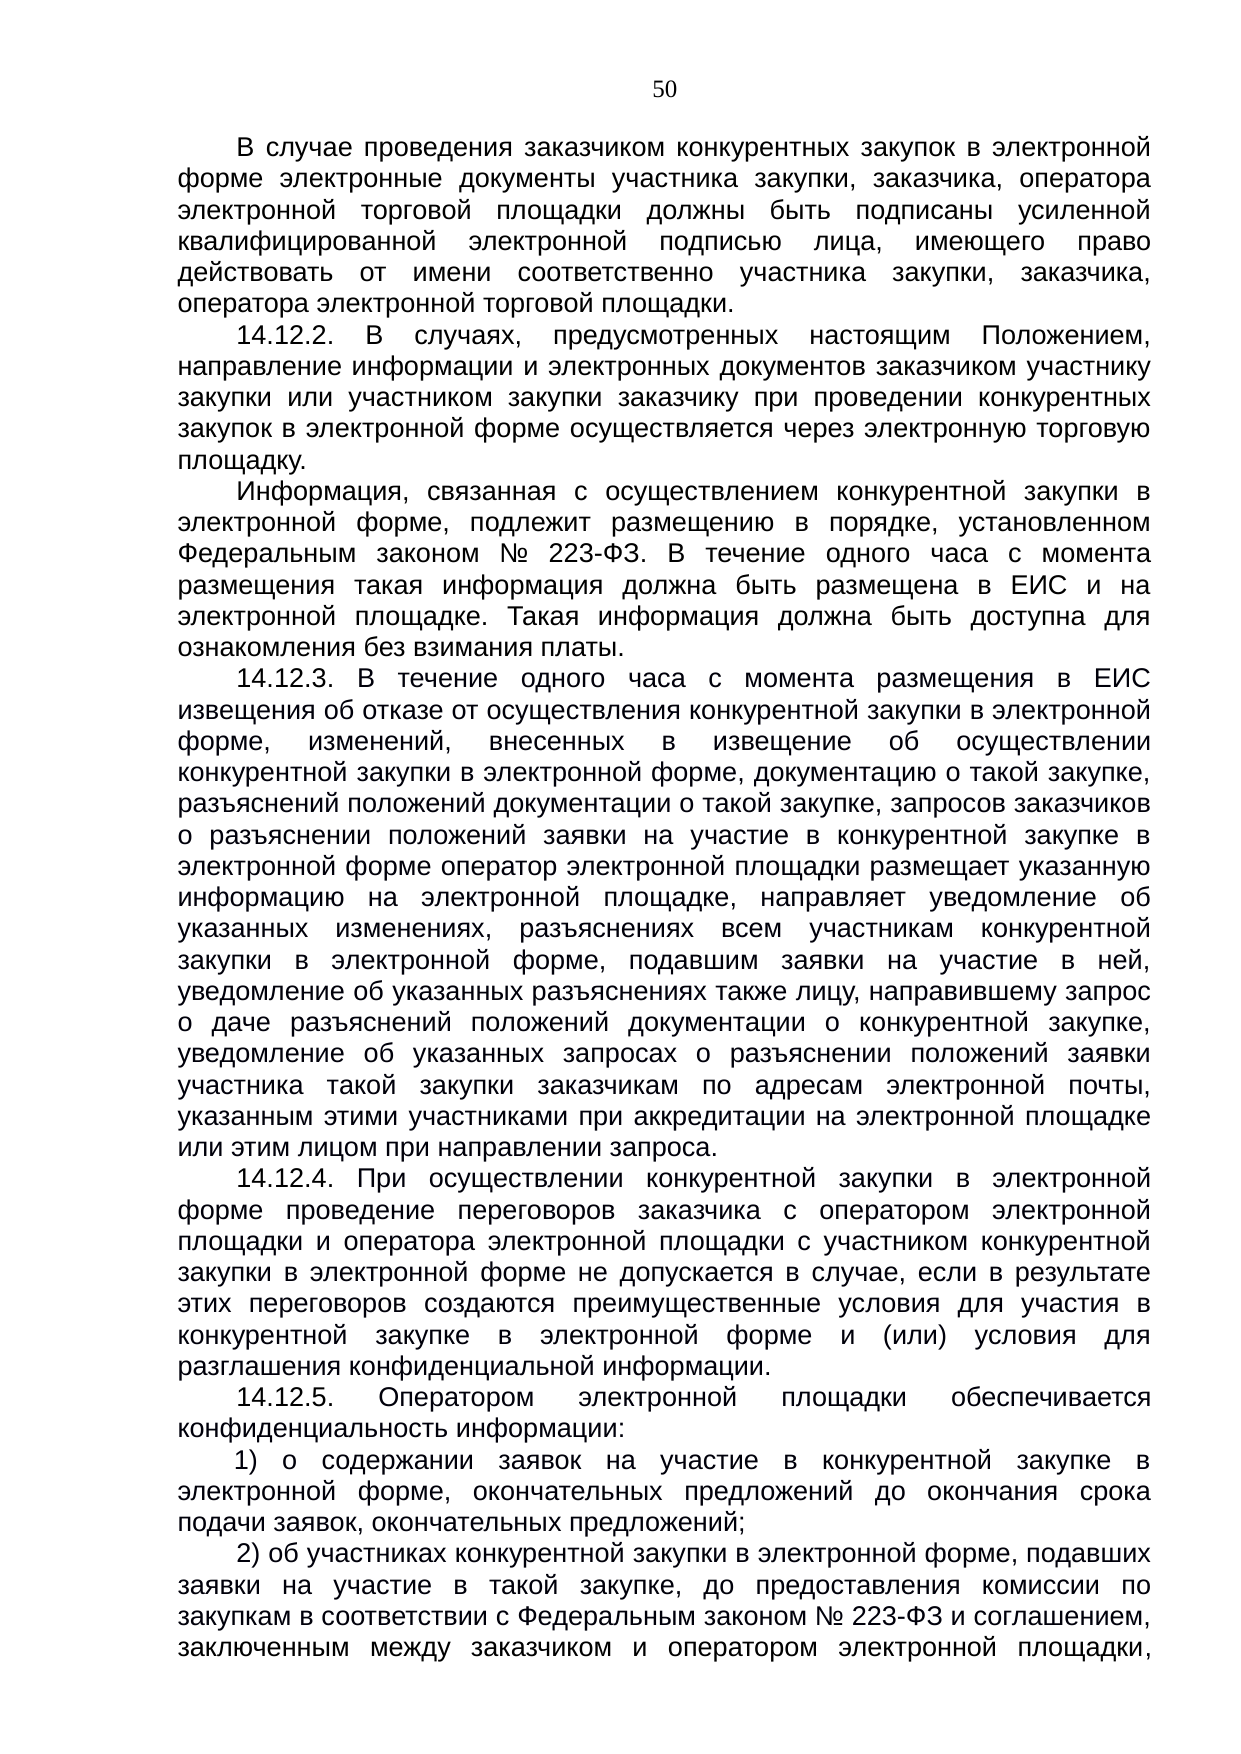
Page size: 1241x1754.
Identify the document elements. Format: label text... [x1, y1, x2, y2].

text 1) о содержании заявок на участие в конкурентной закупке в электронной форме, окончательных предложений до окончания срока подачи заявок, окончательных предложений; [177, 1444, 1152, 1537]
text 2) об участниках конкурентной закупки в электронной форме, подавших заявки на участие в такой закупке, до предоставления комиссии по закупкам в соответствии с Федеральным законом № 223-ФЗ и соглашением, заключенным между заказчиком и оператором электронной площадки, [177, 1537, 1152, 1662]
text В случае проведения заказчиком конкурентных закупок в электронной форме электронные документы участника закупки, заказчика, оператора электронной торговой площадки должны быть подписаны усиленной квалифицированной электронной подписью лица, имеющего право действовать от имени соответственно участника закупки, заказчика, оператора электронной торговой площадки. [177, 131, 1152, 319]
text 14.12.4. При осуществлении конкурентной закупки в электронной форме проведение переговоров заказчика с оператором электронной площадки и оператора электронной площадки с участником конкурентной закупки в электронной форме не допускается в случае, если в результате этих переговоров создаются преимущественные условия для участия в конкурентной закупке в электронной форме и (или) условия для разглашения конфиденциальной информации. [177, 1162, 1152, 1381]
text 14.12.2. В случаях, предусмотренных настоящим Положением, направление информации и электронных документов заказчиком участнику закупки или участником закупки заказчику при проведении конкурентных закупок в электронной форме осуществляется через электронную торговую площадку. [177, 319, 1152, 475]
text 14.12.5. Оператором электронной площадки обеспечивается конфиденциальность информации: [177, 1381, 1152, 1444]
text 14.12.3. В течение одного часа с момента размещения в ЕИС извещения об отказе от осуществления конкурентной закупки в электронной форме, изменений, внесенных в извещение об осуществлении конкурентной закупки в электронной форме, документацию о такой закупке, разъяснений положений документации о такой закупке, запросов заказчиков о разъяснении положений заявки на участие в конкурентной закупке в электронной форме оператор электронной площадки размещает указанную информацию на электронной площадке, направляет уведомление об указанных изменениях, разъяснениях всем участникам конкурентной закупки в электронной форме, подавшим заявки на участие в ней, уведомление об указанных разъяснениях также лицу, направившему запрос о даче разъяснений положений документации о конкурентной закупке, уведомление об указанных запросах о разъяснении положений заявки участника такой закупки заказчикам по адресам электронной почты, указанным этими участниками при аккредитации на электронной площадке или этим лицом при направлении запроса. [177, 662, 1152, 1162]
text Информация, связанная с осуществлением конкурентной закупки в электронной форме, подлежит размещению в порядке, установленном Федеральным законом № 223-ФЗ. В течение одного часа с момента размещения такая информация должна быть размещена в ЕИС и на электронной площадке. Такая информация должна быть доступна для ознакомления без взимания платы. [177, 475, 1152, 662]
